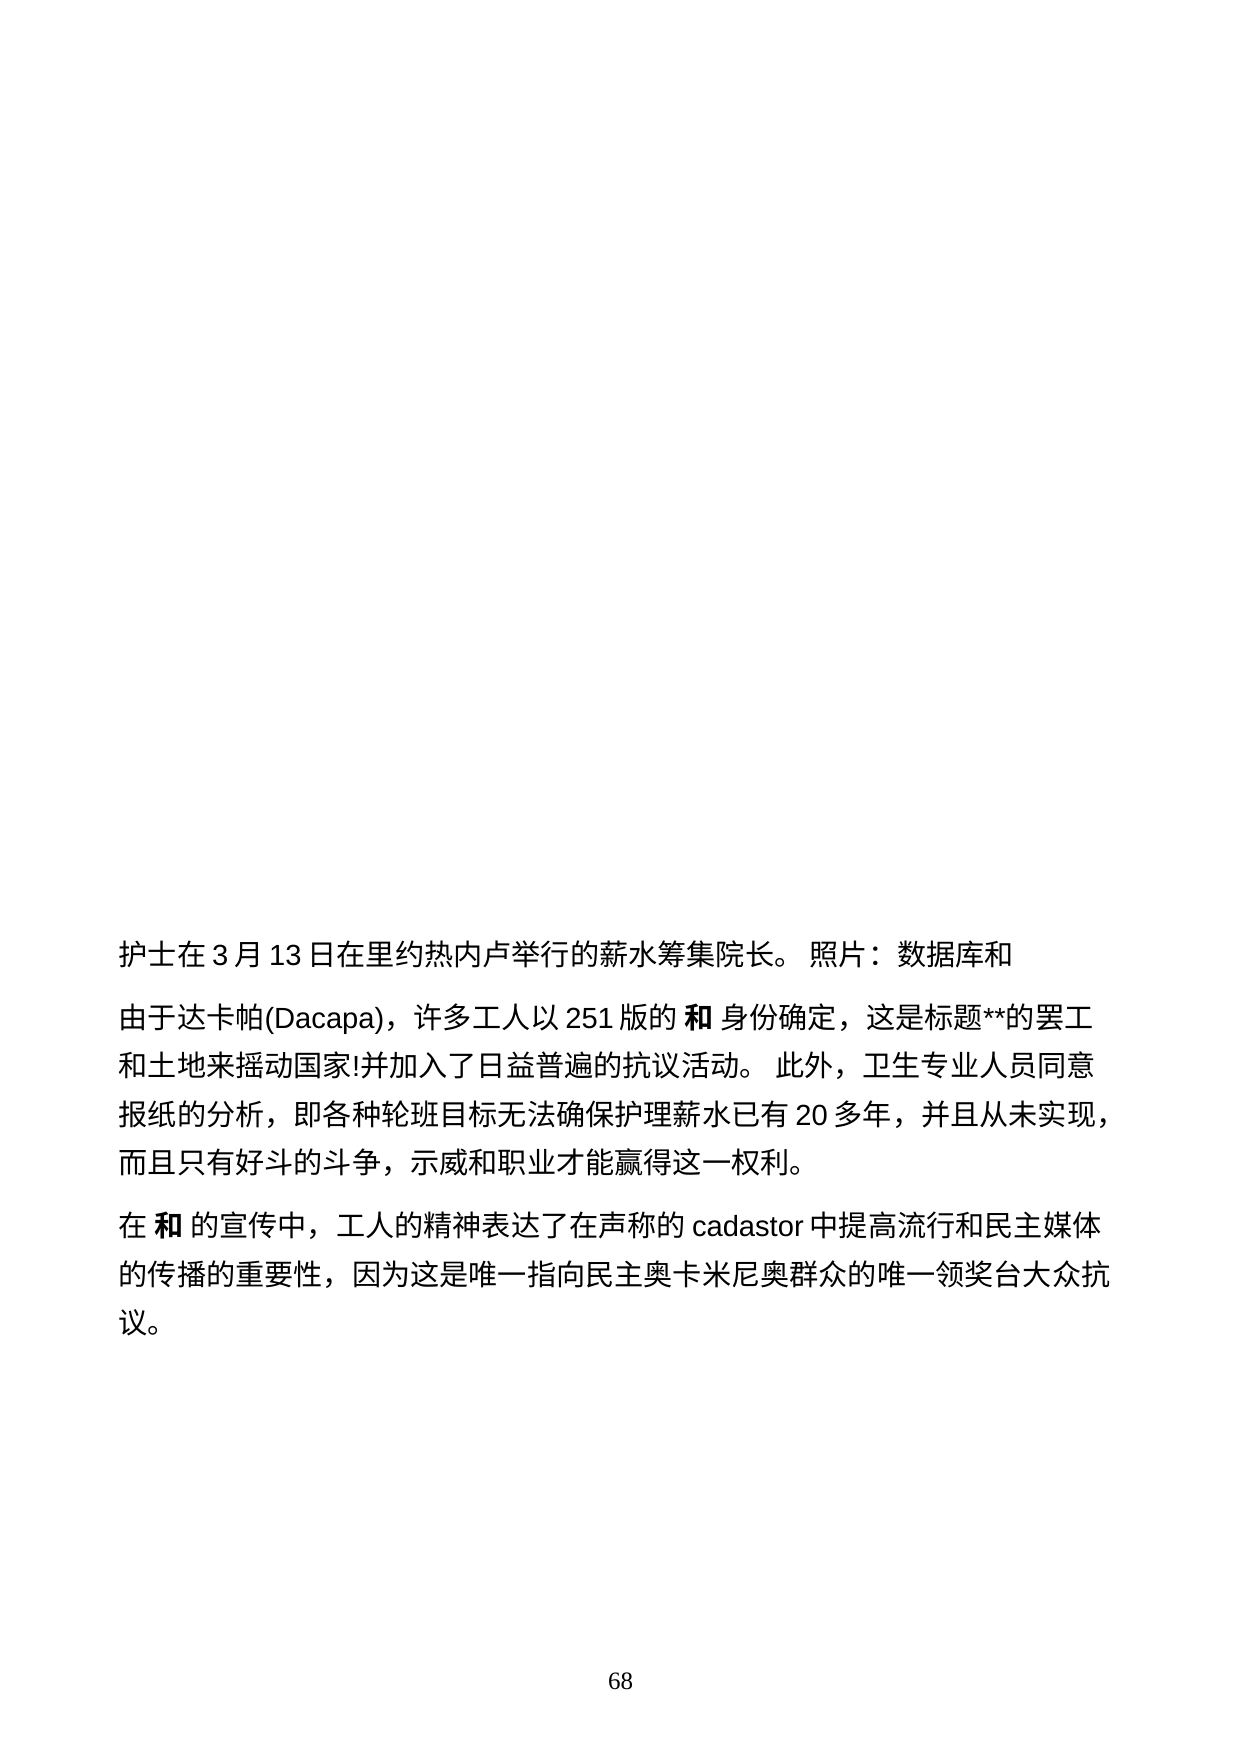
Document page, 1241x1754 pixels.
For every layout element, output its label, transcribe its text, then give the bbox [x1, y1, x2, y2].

text 由于达卡帕(Dacapa)，许多工人以251版的 和 身份确定，这是标题**的罢工和土地来摇动国家!并加入了日益普遍的抗议活动。 此外，卫生专业人员同意报纸的分析，即各种轮班目标无法确保护理薪水已有20多年，并且从未实现，而且只有好斗的斗争，示威和职业才能赢得这一权利。 [118, 994, 1122, 1182]
text 在 和 的宣传中，工人的精神表达了在声称的cadastor中提高流行和民主媒体的传播的重要性，因为这是唯一指向民主奥卡米尼奥群众的唯一领奖台大众抗议。 [118, 1203, 1122, 1342]
text 护士在3月13日在里约热内卢举行的薪水筹集院长。 照片：数据库和 [118, 118, 1122, 973]
